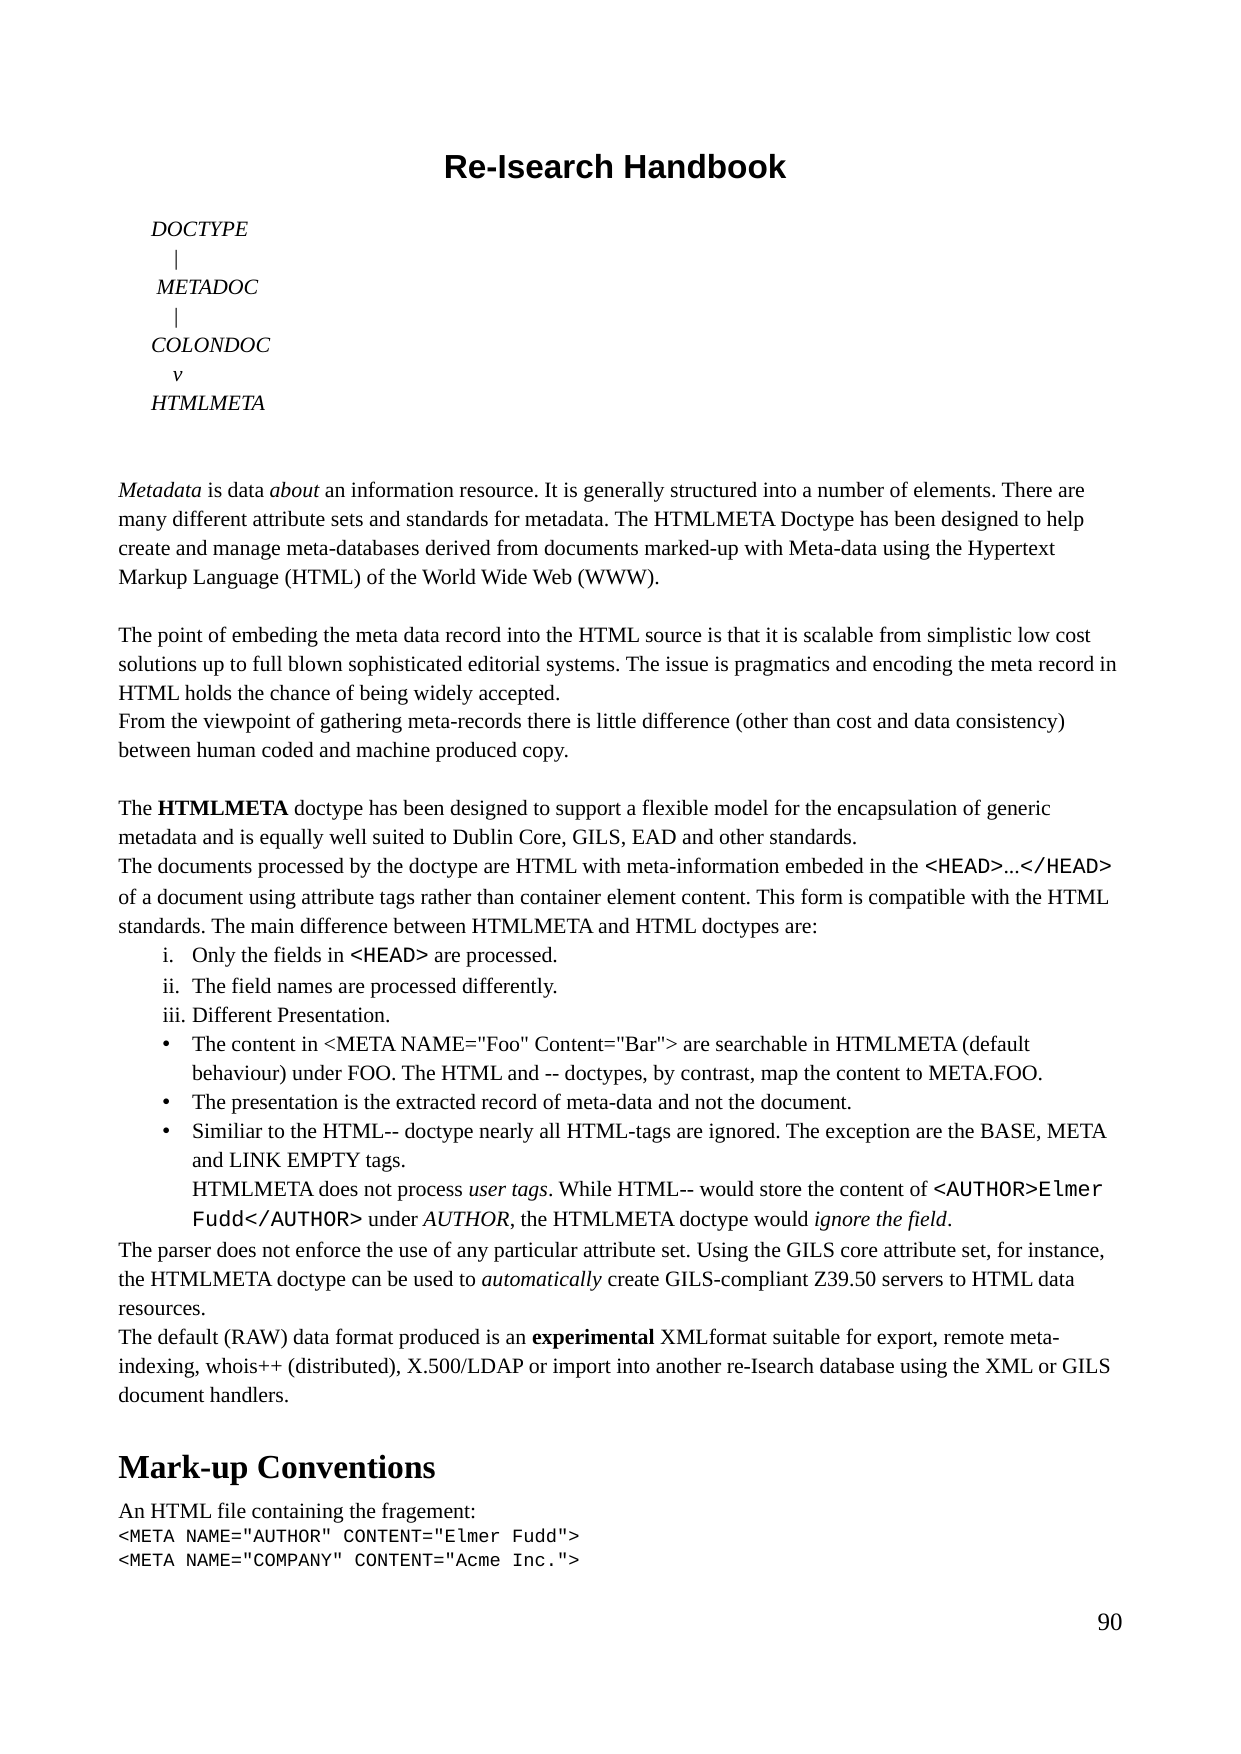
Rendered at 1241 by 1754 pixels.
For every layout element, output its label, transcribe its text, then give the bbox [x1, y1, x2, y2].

text Metadata is data about an information resource. It is generally structured into a number of elements. There are many different attribute sets and standards for metadata. The HTMLMETA Doctype has been designed to help create and manage meta-databases derived from documents marked-up with Meta-data using the Hypertext Markup Language (HTML) of the World Wide Web (WWW). [118, 477, 1122, 589]
list The field names are processed differently. [162, 973, 1122, 998]
text v [118, 361, 1122, 386]
text From the viewpoint of gathering meta-records there is little difference (other than cost and data consistency) between human coded and machine produced copy. [118, 708, 1122, 763]
subtitle Mark-up Conventions [118, 1447, 1122, 1486]
text METADOC [118, 274, 1122, 299]
text The documents processed by the doctype are HTML with meta-information embeded in the <HEAD>...</HEAD> of a document using attribute tags rather than container element content. This form is compatible with the HTML standards. The main difference between HTMLMETA and HTML doctypes are: [118, 853, 1122, 938]
text The HTMLMETA doctype has been designed to support a flexible model for the encapsulation of generic metadata and is equally well suited to Dublin Core, GILS, EAD and other standards. [118, 795, 1122, 849]
text <META NAME="COMPANY" CONTENT="Acme Inc."> [118, 1551, 1122, 1572]
list Similiar to the HTML-- doctype nearly all HTML-tags are ignored. The exception are the BASE, META and LINK EMPTY tags. HTMLMETA does not process user tags. While HTML-- would store the content of <AUTHOR>Elmer Fudd</AUTHOR> under AUTHOR, the HTMLMETA doctype would ignore the field. [162, 1118, 1122, 1233]
text An HTML file containing the fragement: <META NAME="AUTHOR" CONTENT="Elmer Fudd"> [118, 1498, 1122, 1548]
text | [118, 303, 1122, 328]
text The point of embeding the meta data record into the HTML source is that it is scalable from simplistic low cost solutions up to full blown sophisticated editorial systems. The issue is pragmatics and encoding the meta record in HTML holds the chance of being widely accepted. [118, 622, 1122, 705]
text The parser does not enforce the use of any particular attribute set. Using the GILS core attribute set, for instance, the HTMLMETA doctype can be used to automatically create GILS-compliant Z39.50 servers to HTML data resources. [118, 1237, 1122, 1320]
text DOCTYPE [118, 216, 1122, 241]
text The default (RAW) data format produced is an experimental XMLformat suitable for export, remote meta-indexing, whois++ (distributed), X.500/LDAP or import into another re-Isearch database using the XML or GILS document handlers. [118, 1324, 1122, 1407]
list Different Presentation. [162, 1002, 1122, 1027]
list The presentation is the extracted record of meta-data and not the document. [162, 1089, 1122, 1114]
list Only the fields in <HEAD> are processed. [162, 942, 1122, 969]
text HTMLMETA [118, 390, 1122, 415]
text | [118, 245, 1122, 270]
text COLONDOC [118, 332, 1122, 357]
list The content in <META NAME="Foo" Content="Bar"> are searchable in HTMLMETA (default behaviour) under FOO. The HTML and -- doctypes, by contrast, map the content to META.FOO. [162, 1031, 1122, 1085]
